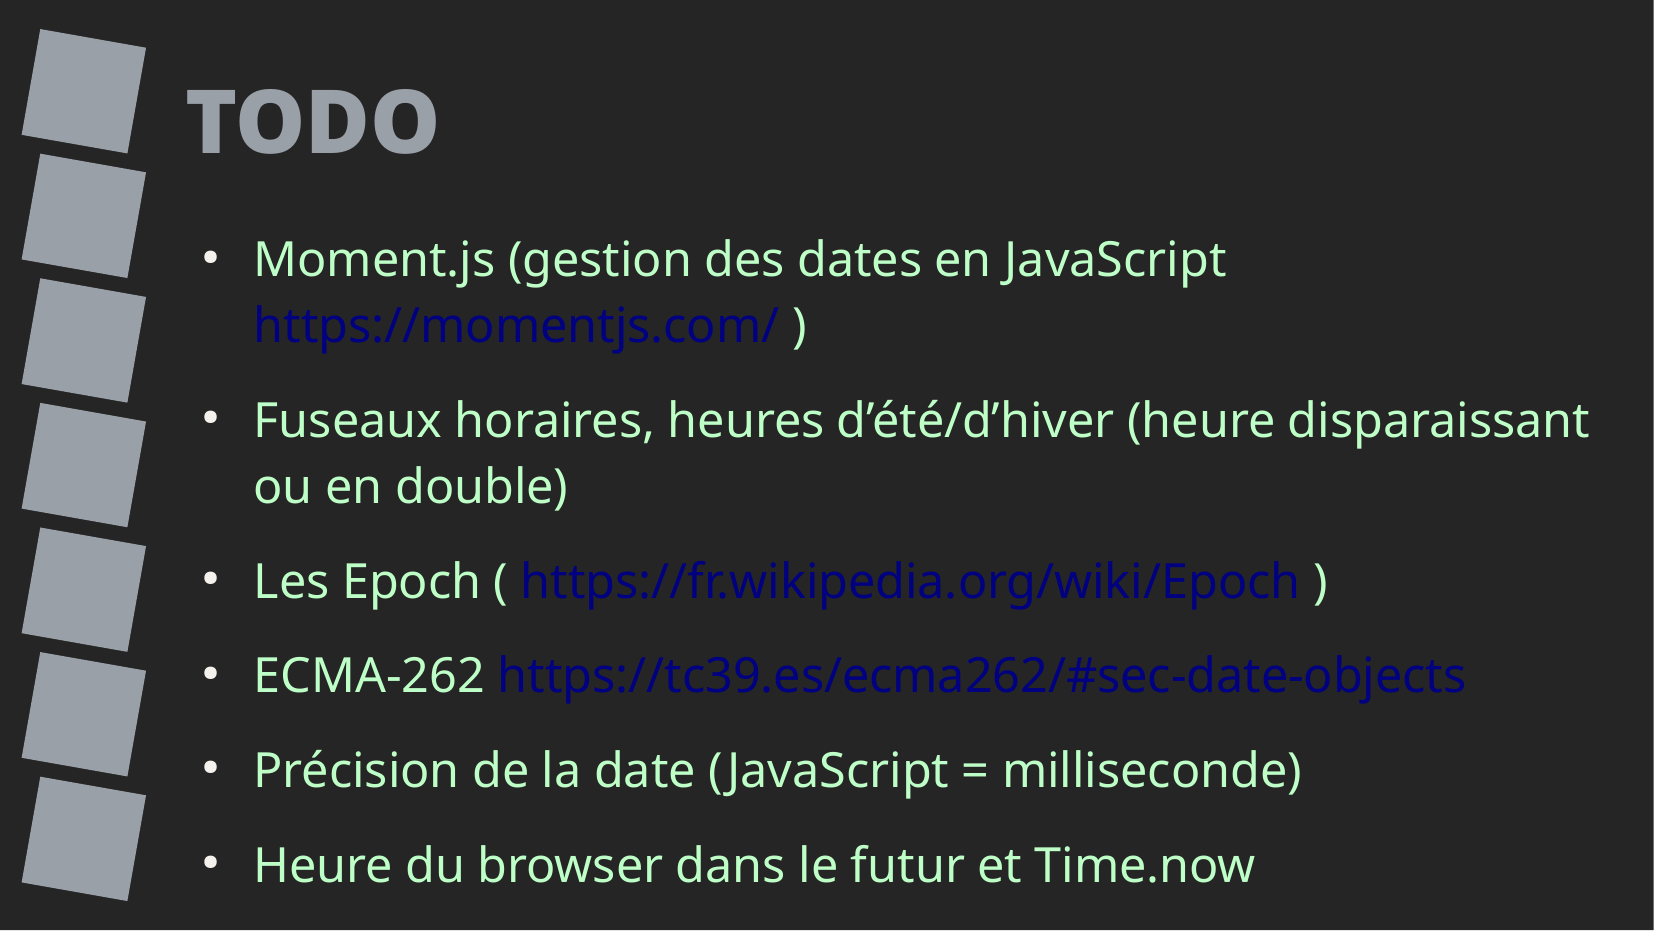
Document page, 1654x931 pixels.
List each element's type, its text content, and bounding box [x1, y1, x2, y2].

list Moment.js (gestion des dates en JavaScript https://momentjs.com/ ) Fuseaux horaires, heures d’été/d’hiver (heure disparaissant ou en double) Les Epoch ( https://fr.wikipedia.org/wiki/Epoch ) ECMA-262 https://tc39.es/ecma262/#sec-date-objects Précision de la date (JavaScript = milliseconde) Heure du browser dans le futur et Time.now [184, 225, 1636, 901]
title TODO [184, 59, 1654, 154]
